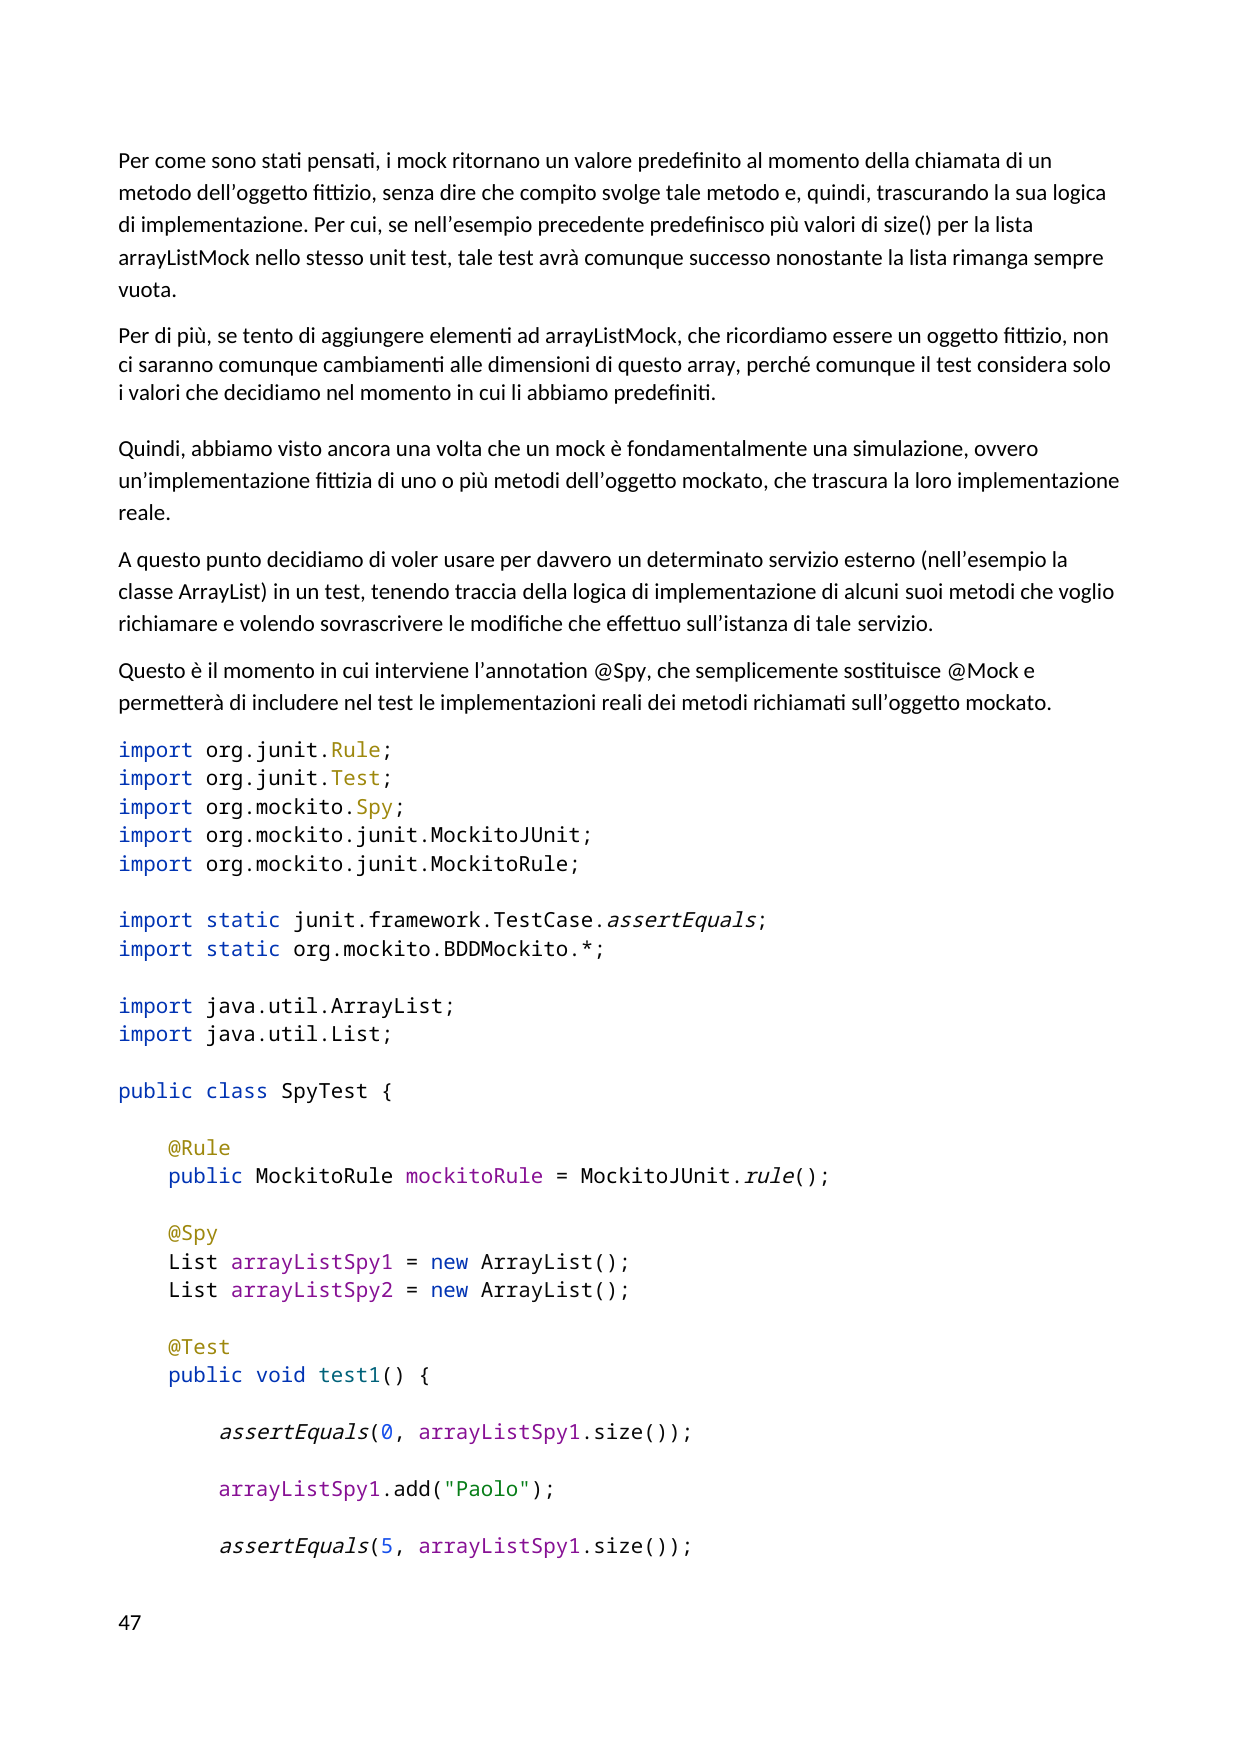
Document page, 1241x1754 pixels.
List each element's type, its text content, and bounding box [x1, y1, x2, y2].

text Questo è il momento in cui interviene l’annotation @Spy, che semplicemente sostituisce @Mock e permetterà di includere nel test le implementazioni reali dei metodi richiamati sull’oggetto mockato. [118, 656, 1122, 716]
text import org.junit.Rule; import org.junit.Test; import org.mockito.Spy; import org.mockito.junit.MockitoJUnit; import org.mockito.junit.MockitoRule; import static junit.framework.TestCase.assertEquals; import static org.mockito.BDDMockito.*; import java.util.ArrayList; import java.util.List; public class SpyTest { @Rule public MockitoRule mockitoRule = MockitoJUnit.rule(); @Spy List arrayListSpy1 = new ArrayList(); List arrayListSpy2 = new ArrayList(); @Test public void test1() { assertEquals(0, arrayListSpy1.size()); arrayListSpy1.add("Paolo"); assertEquals(5, arrayListSpy1.size()); [118, 735, 1122, 1560]
text Quindi, abbiamo visto ancora una volta che un mock è fondamentalmente una simulazione, ovvero un’implementazione fittizia di uno o più metodi dell’oggetto mockato, che trascura la loro implementazione reale. [118, 434, 1122, 526]
text Per come sono stati pensati, i mock ritornano un valore predefinito al momento della chiamata di un metodo dell’oggetto fittizio, senza dire che compito svolge tale metodo e, quindi, trascurando la sua logica di implementazione. Per cui, se nell’esempio precedente predefinisco più valori di size() per la lista arrayListMock nello stesso unit test, tale test avrà comunque successo nonostante la lista rimanga sempre vuota. [118, 146, 1122, 303]
text Per di più, se tento di aggiungere elementi ad arrayListMock, che ricordiamo essere un oggetto fittizio, non ci saranno comunque cambiamenti alle dimensioni di questo array, perché comunque il test considera solo i valori che decidiamo nel momento in cui li abbiamo predefiniti. [118, 322, 1122, 406]
text A questo punto decidiamo di voler usare per davvero un determinato servizio esterno (nell’esempio la classe ArrayList) in un test, tenendo traccia della logica di implementazione di alcuni suoi metodi che voglio richiamare e volendo sovrascrivere le modifiche che effettuo sull’istanza di tale servizio. [118, 545, 1122, 637]
text [118, 118, 1122, 146]
